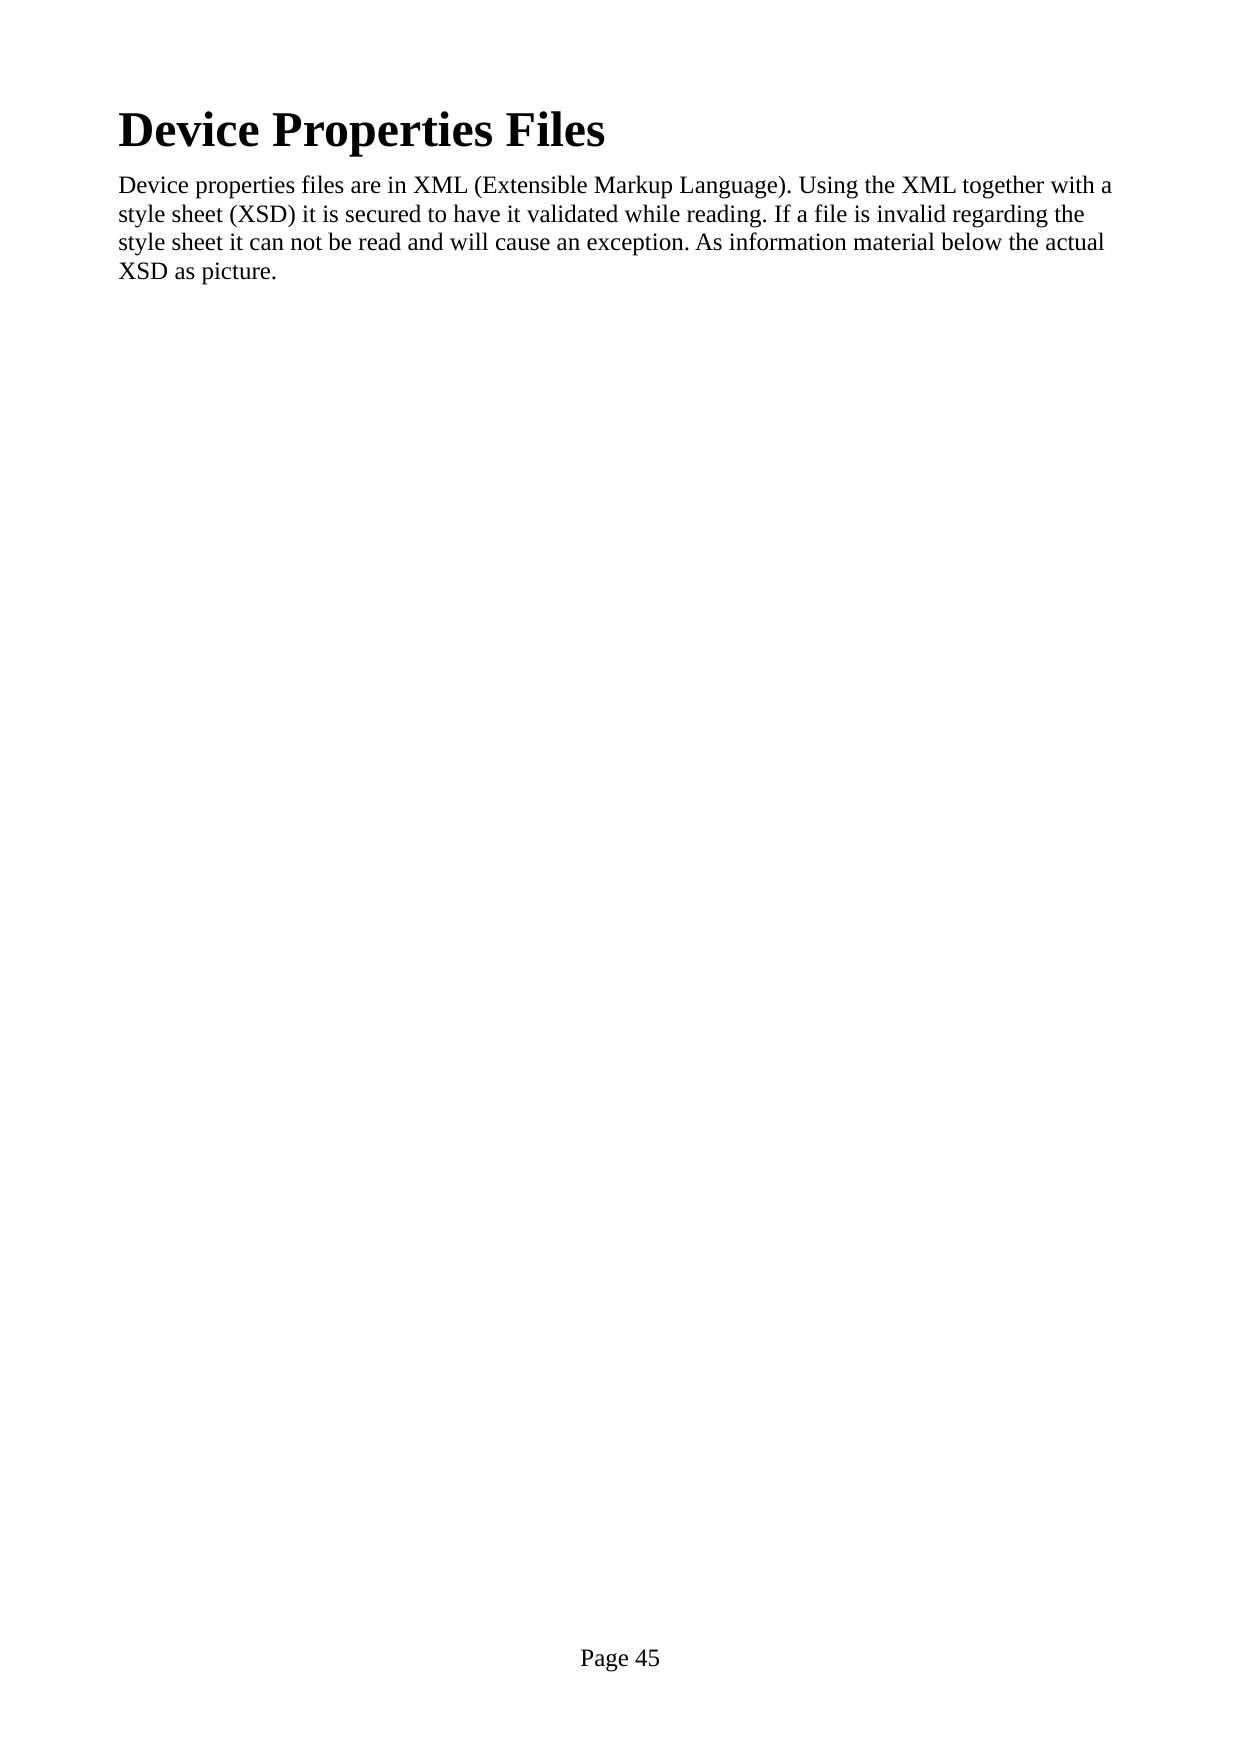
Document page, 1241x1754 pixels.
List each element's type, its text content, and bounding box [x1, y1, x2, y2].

text Device properties files are in XML (Extensible Markup Language). Using the XML together with a style sheet (XSD) it is secured to have it validated while reading. If a file is invalid regarding the style sheet it can not be read and will cause an exception. As information material below the actual XSD as picture. [118, 170, 1122, 285]
subtitle Device Properties Files [118, 100, 1122, 157]
